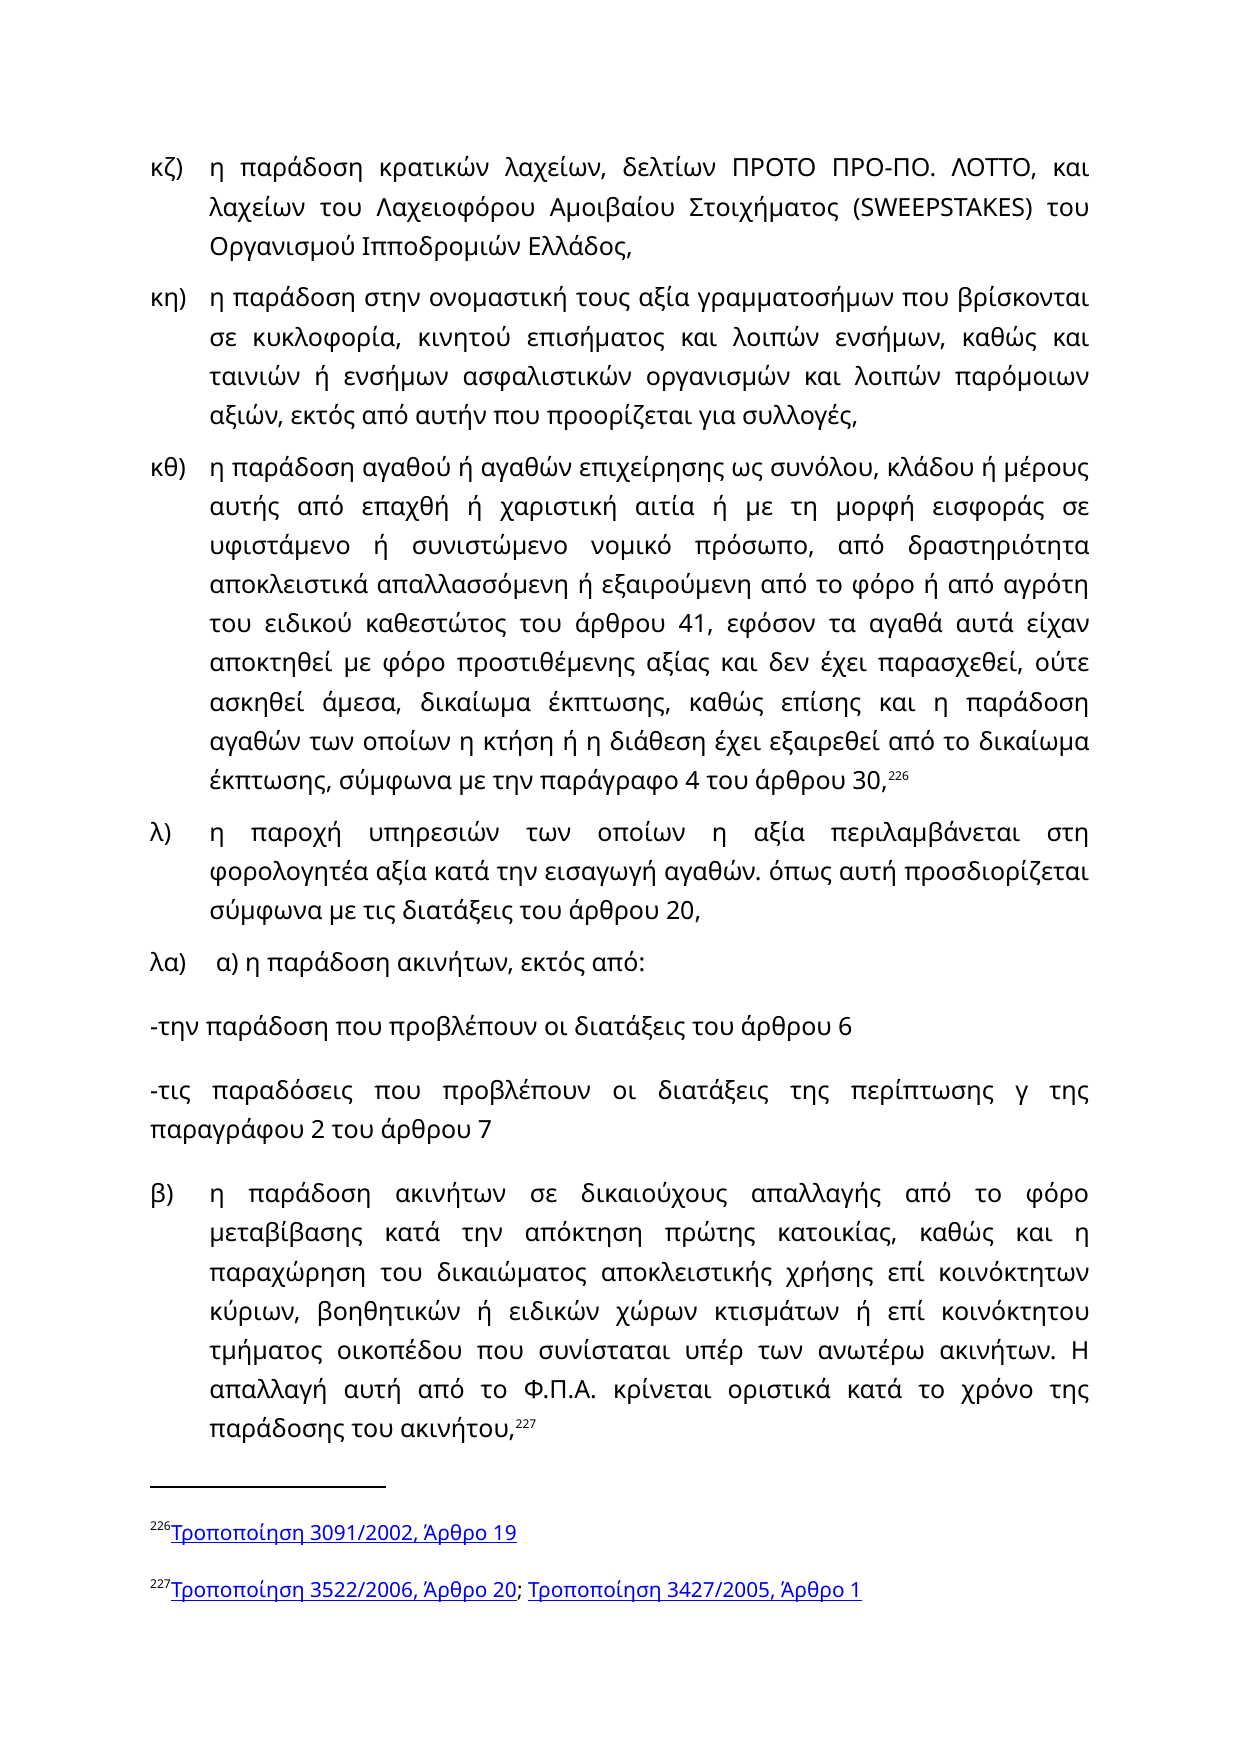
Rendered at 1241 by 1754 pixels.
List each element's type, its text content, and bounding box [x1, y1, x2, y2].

list κζ) η παράδοση κρατικών λαχείων, δελτίων ΠΡΟΤΟ ΠΡΟ-ΠΟ. ΛΟΤΤΟ, και λαχείων του Λαχειοφόρου Αμοιβαίου Στοιχήματος (SWEEPSTAKES) του Οργανισμού Ιπποδρομιών Ελλάδος, [150, 150, 1090, 262]
list λ) η παροχή υπηρεσιών των οποίων η αξία περιλαμβάνεται στη φορολογητέα αξία κατά την εισαγωγή αγαθών. όπως αυτή προσδιορίζεται σύμφωνα με τις διατάξεις του άρθρου 20, [150, 814, 1090, 927]
list κθ) η παράδοση αγαθού ή αγαθών επιχείρησης ως συνόλου, κλάδου ή μέρους αυτής από επαχθή ή χαριστική αιτία ή με τη μορφή εισφοράς σε υφιστάμενο ή συνιστώμενο νομικό πρόσωπο, από δραστηριότητα αποκλειστικά απαλλασσόμενη ή εξαιρούμενη από το φόρο ή από αγρότη του ειδικού καθεστώτος του άρθρου 41, εφόσον τα αγαθά αυτά είχαν αποκτηθεί με φόρο προστιθέμενης αξίας και δεν έχει παρασχεθεί, ούτε ασκηθεί άμεσα, δικαίωμα έκπτωσης, καθώς επίσης και η παράδοση αγαθών των οποίων η κτήση ή η διάθεση έχει εξαιρεθεί από το δικαίωμα έκπτωσης, σύμφωνα με την παράγραφο 4 του άρθρου 30, [150, 449, 1090, 797]
list β) η παράδοση ακινήτων σε δικαιούχους απαλλαγής από το φόρο μεταβίβασης κατά την απόκτηση πρώτης κατοικίας, καθώς και η παραχώρηση του δικαιώματος αποκλειστικής χρήσης επί κοινόκτητων κύριων, βοηθητικών ή ειδικών χώρων κτισμάτων ή επί κοινόκτητου τμήματος οικοπέδου που συνίσταται υπέρ των ανωτέρω ακινήτων. Η απαλλαγή αυτή από το Φ.Π.Α. κρίνεται οριστικά κατά το χρόνο της παράδοσης του ακινήτου, [150, 1176, 1090, 1445]
list λα) α) η παράδοση ακινήτων, εκτός από: [150, 944, 1090, 978]
text Τροποποίηση 3522/2006, Άρθρο 20; Τροποποίηση 3427/2005, Άρθρο 1 [150, 1576, 1090, 1604]
list κη) η παράδοση στην ονομαστική τους αξία γραμματοσήμων που βρίσκονται σε κυκλοφορία, κινητού επισήματος και λοιπών ενσήμων, καθώς και ταινιών ή ενσήμων ασφαλιστικών οργανισμών και λοιπών παρόμοιων αξιών, εκτός από αυτήν που προορίζεται για συλλογές, [150, 280, 1090, 432]
text Τροποποίηση 3091/2002, Άρθρο 19 [150, 1518, 1090, 1546]
text -τις παραδόσεις που προβλέπουν οι διατάξεις της περίπτωσης γ της παραγράφου 2 του άρθρου 7 [150, 1072, 1090, 1146]
text -την παράδοση που προβλέπουν οι διατάξεις του άρθρου 6 [150, 1008, 1090, 1042]
